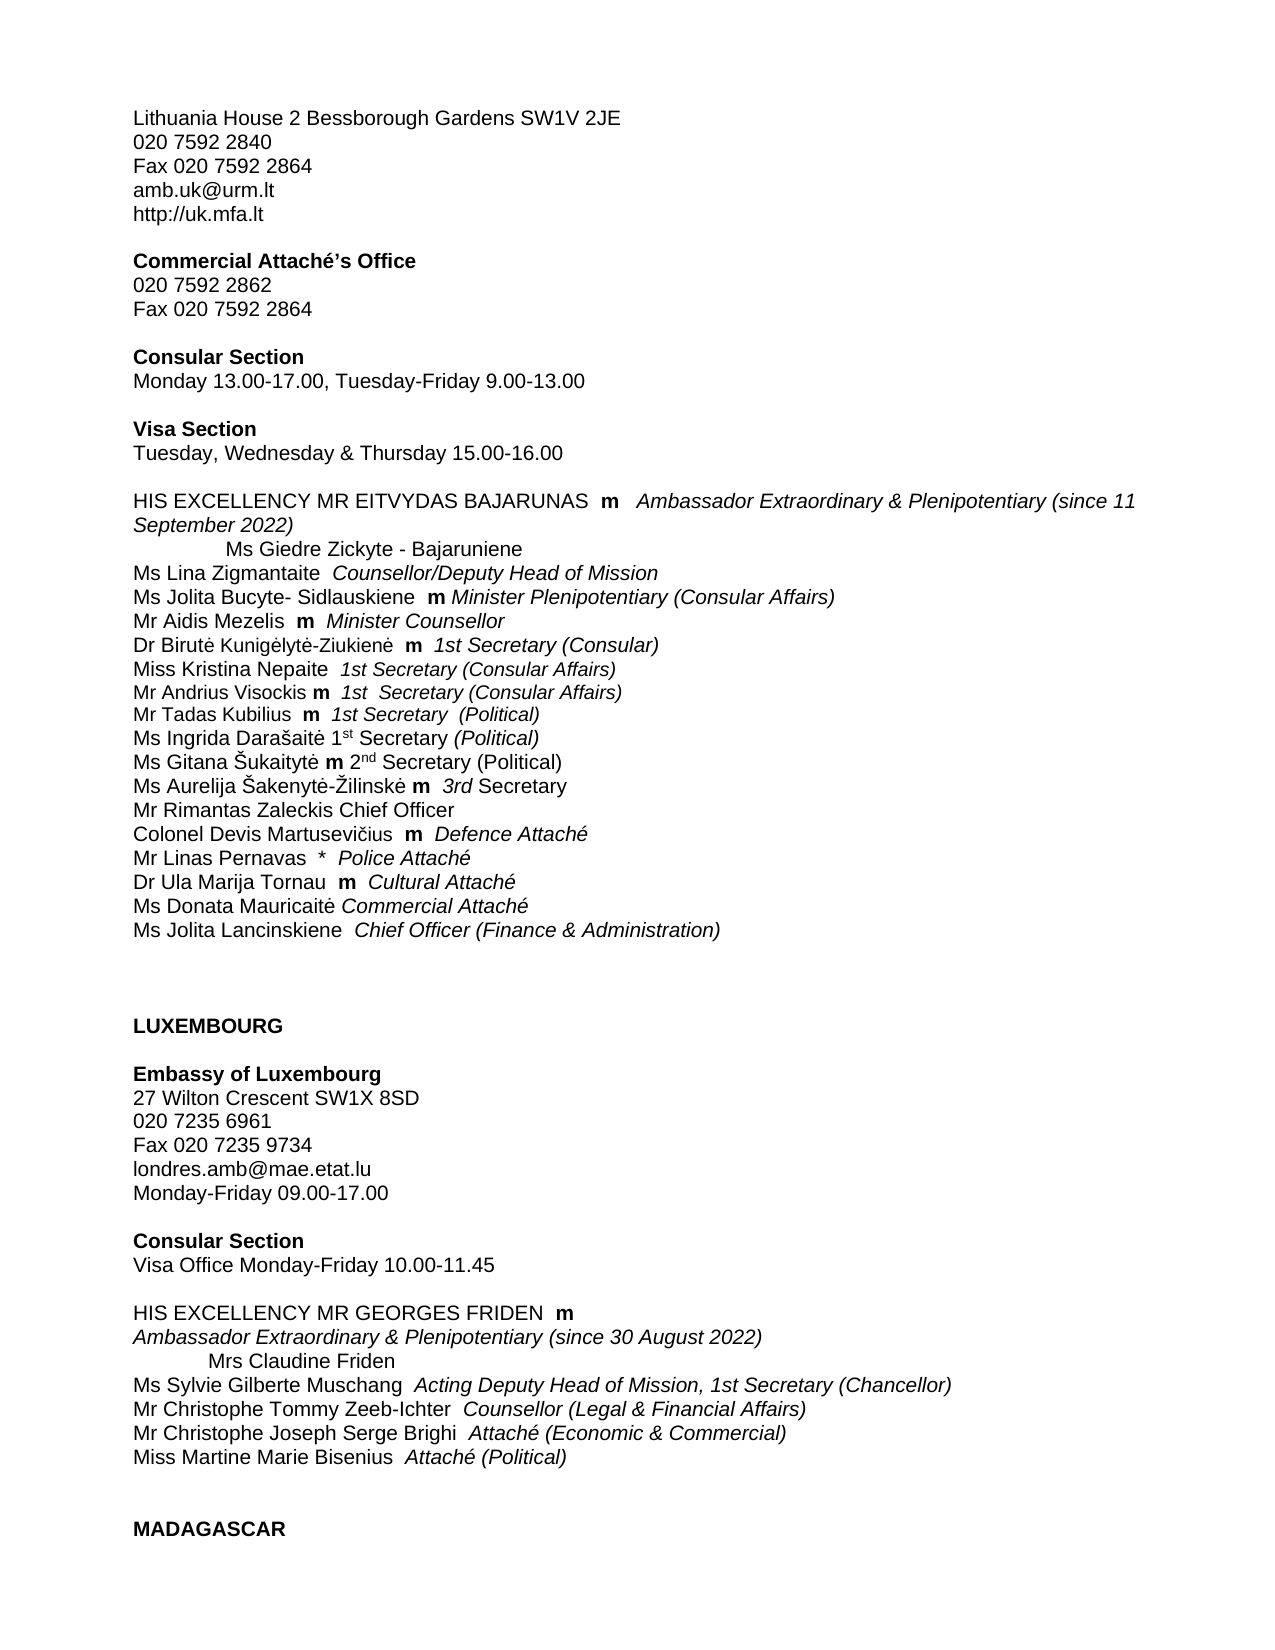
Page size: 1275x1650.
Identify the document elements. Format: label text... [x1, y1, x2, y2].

text Ms Giedre Zickyte - Bajaruniene [133, 537, 1181, 561]
text Mr Rimantas Zaleckis Chief Officer [133, 798, 1181, 822]
text Mrs Claudine Friden [133, 1349, 1181, 1373]
text Miss Martine Marie Bisenius Attaché (Political) [133, 1445, 1181, 1469]
text Dr Ula Marija Tornau m Cultural Attaché [133, 870, 1181, 894]
text Commercial Attaché’s Office [133, 249, 1181, 273]
text Fax 020 7592 2864 [133, 153, 1181, 177]
text Fax 020 7592 2864 [133, 297, 1181, 321]
text Mr Christophe Joseph Serge Brighi Attaché (Economic & Commercial) [133, 1421, 1181, 1445]
text Tuesday, Wednesday & Thursday 15.00-16.00 [133, 441, 1181, 465]
text Ambassador Extraordinary & Plenipotentiary (since 30 August 2022) [133, 1325, 1181, 1349]
text Mr Linas Pernavas * Police Attaché [133, 846, 1181, 870]
text londres.amb@mae.etat.lu [133, 1157, 1181, 1181]
text amb.uk@urm.lt [133, 177, 1181, 201]
text Mr Aidis Mezelis m Minister Counsellor [133, 609, 1181, 633]
text Ms Aurelija Šakenytė-Žilinskė m 3rd Secretary [133, 774, 1181, 798]
text Mr Tadas Kubilius m 1st Secretary (Political) [133, 703, 1181, 726]
text HIS EXCELLENCY MR EITVYDAS BAJARUNAS m Ambassador Extraordinary & Plenipotentiary (since 11 September 2022) [133, 489, 1181, 537]
text Mr Christophe Tommy Zeeb-Ichter Counsellor (Legal & Financial Affairs) [133, 1397, 1181, 1421]
text Monday 13.00-17.00, Tuesday-Friday 9.00-13.00 [133, 369, 1181, 393]
text HIS EXCELLENCY MR GEORGES FRIDEN m [133, 1301, 1181, 1325]
text Ms Ingrida Darašaitė 1st Secretary (Political) [133, 726, 1181, 750]
text Colonel Devis Martusevičius m Defence Attaché [133, 822, 1181, 846]
text Consular Section [133, 1229, 1181, 1253]
text MADAGASCAR [133, 1517, 1181, 1541]
text 020 7592 2840 [133, 129, 1181, 153]
text Monday-Friday 09.00-17.00 [133, 1181, 1181, 1205]
text LUXEMBOURG [133, 1013, 1181, 1037]
text 020 7592 2862 [133, 273, 1181, 297]
text Ms Jolita Bucyte- Sidlauskiene m Minister Plenipotentiary (Consular Affairs) [133, 585, 1181, 609]
text Ms Sylvie Gilberte Muschang Acting Deputy Head of Mission, 1st Secretary (Chancellor) [133, 1373, 1181, 1397]
text 020 7235 6961 [133, 1109, 1181, 1133]
text Dr Birutė Kunigėlytė-Ziukienė m 1st Secretary (Consular) [133, 633, 1181, 657]
text Ms Gitana Šukaitytė m 2nd Secretary (Political) [133, 750, 1181, 774]
text 27 Wilton Crescent SW1X 8SD [133, 1085, 1181, 1109]
text Consular Section [133, 345, 1181, 369]
text Ms Donata Mauricaitė Commercial Attaché [133, 894, 1181, 918]
text Fax 020 7235 9734 [133, 1133, 1181, 1157]
text http://uk.mfa.lt [133, 201, 1181, 225]
text Embassy of Luxembourg [133, 1061, 1181, 1085]
text Lithuania House 2 Bessborough Gardens SW1V 2JE [133, 106, 1181, 129]
text Visa Office Monday-Friday 10.00-11.45 [133, 1253, 1181, 1277]
text Ms Jolita Lancinskiene Chief Officer (Finance & Administration) [133, 918, 1181, 942]
text Miss Kristina Nepaite 1st Secretary (Consular Affairs) [133, 657, 1181, 681]
text Visa Section [133, 417, 1181, 441]
text Mr Andrius Visockis m 1st Secretary (Consular Affairs) [133, 681, 1181, 703]
text Ms Lina Zigmantaite Counsellor/Deputy Head of Mission [133, 561, 1181, 585]
